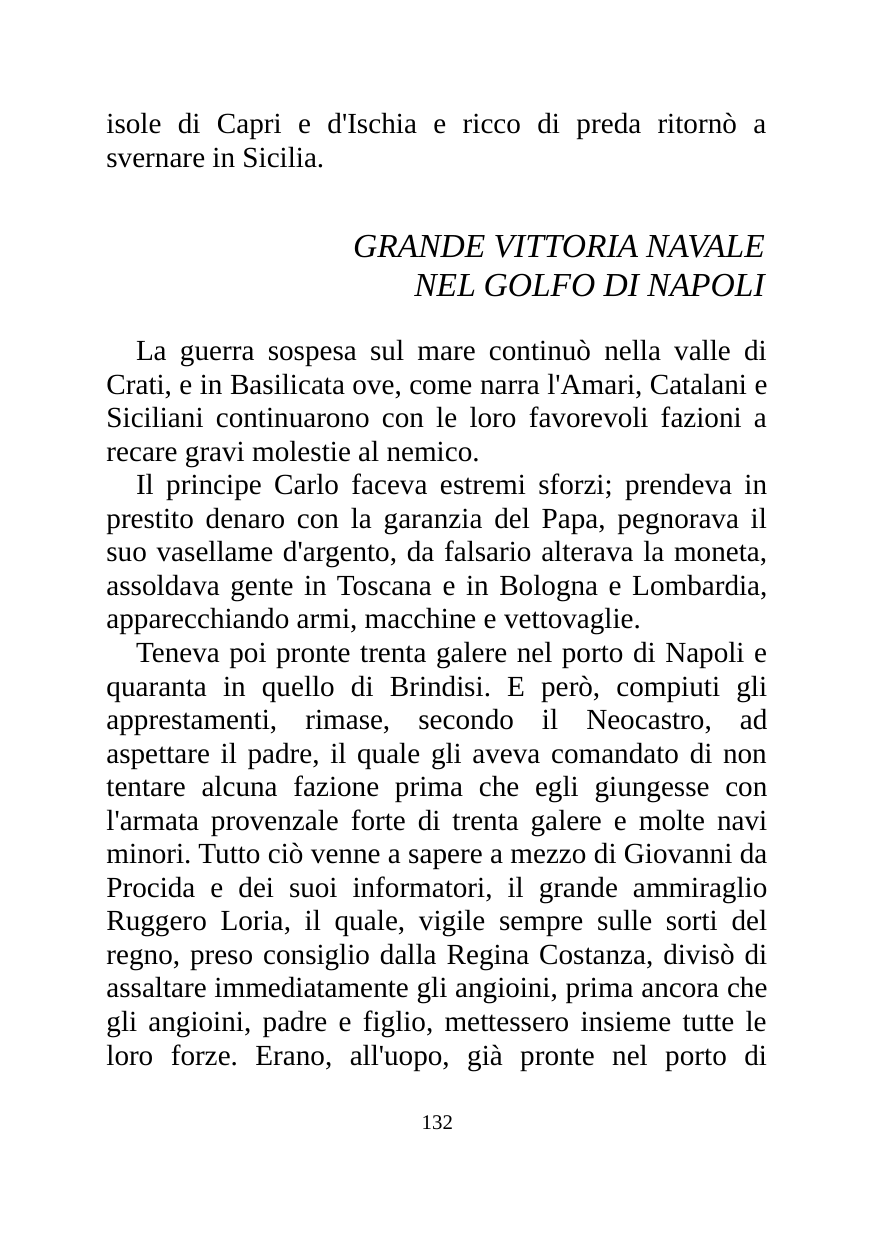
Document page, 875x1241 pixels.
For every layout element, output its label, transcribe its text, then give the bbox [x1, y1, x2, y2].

text La guerra sospesa sul mare continuò nella valle di Crati, e in Basilicata ove, come narra l'Amari, Catalani e Siciliani continuarono con le loro favorevoli fazioni a recare gravi molestie al nemico. [106, 333, 768, 467]
subtitle GRANDE VITTORIA NAVALE NEL GOLFO DI NAPOLI [106, 226, 768, 304]
text Teneva poi pronte trenta galere nel porto di Napoli e quaranta in quello di Brindisi. E però, compiuti gli apprestamenti, rimase, secondo il Neocastro, ad aspettare il padre, il quale gli aveva comandato di non tentare alcuna fazione prima che egli giungesse con l'armata provenzale forte di trenta galere e molte navi minori. Tutto ciò venne a sapere a mezzo di Giovanni da Procida e dei suoi informatori, il grande ammiraglio Ruggero Loria, il quale, vigile sempre sulle sorti del regno, preso consiglio dalla Regina Costanza, divisò di assaltare immediatamente gli angioini, prima ancora che gli angioini, padre e figlio, mettessero insieme tutte le loro forze. Erano, all'uopo, già pronte nel porto di [106, 635, 768, 1071]
text isole di Capri e d'Ischia e ricco di preda ritornò a svernare in Sicilia. [106, 106, 768, 173]
text Il principe Carlo faceva estremi sforzi; prendeva in prestito denaro con la garanzia del Papa, pegnorava il suo vasellame d'argento, da falsario alterava la moneta, assoldava gente in Toscana e in Bologna e Lombardia, apparecchiando armi, macchine e vettovaglie. [106, 467, 768, 635]
